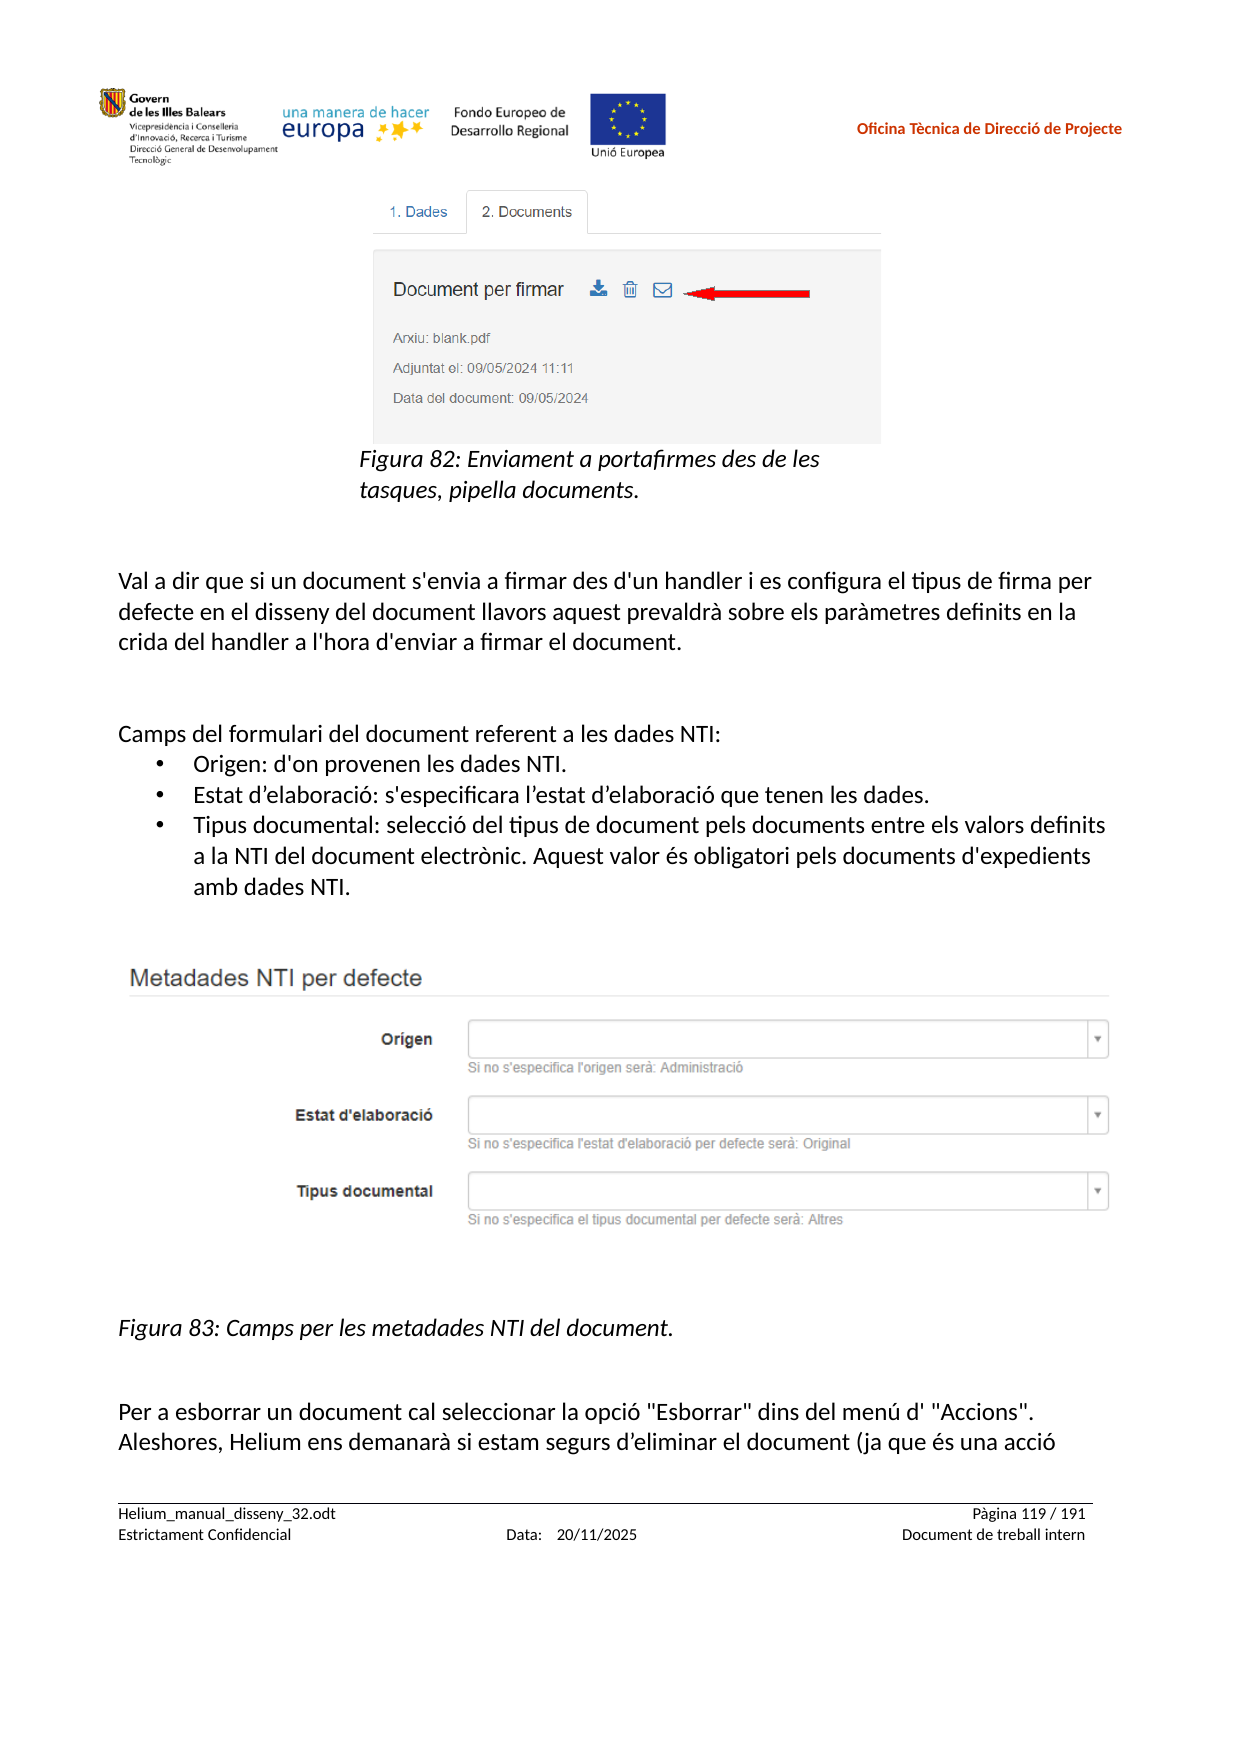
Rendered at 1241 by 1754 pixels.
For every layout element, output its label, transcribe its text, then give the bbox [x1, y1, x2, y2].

list Estat d’elaboració: s'especificara l’estat d’elaboració que tenen les dades. [156, 779, 1122, 810]
text Per a esborrar un document cal seleccionar la opció "Esborrar" dins del menú d' "Accions". Aleshores, Helium ens demanarà si estam segurs d’eliminar el document (ja que és una acció [118, 1396, 1122, 1457]
text Val a dir que si un document s'envia a firmar des d'un handler i es configura el tipus de firma per defecte en el disseny del document llavors aquest prevaldrà sobre els paràmetres definits en la crida del handler a l'hora d'enviar a firmar el document. [118, 566, 1122, 657]
list Tipus documental: selecció del tipus de document pels documents entre els valors definits a la NTI del document electrònic. Aquest valor és obligatori pels documents d'expedients amb dades NTI. [156, 810, 1122, 901]
picture [359, 180, 882, 444]
picture [99, 87, 668, 166]
text Figura 82: Enviament a portafirmes des de les tasques, pipella documents. [359, 444, 881, 504]
text Figura 83: Camps per les metadades NTI del document. [118, 1282, 1122, 1343]
picture [118, 962, 1123, 1282]
text Camps del formulari del document referent a les dades NTI: [118, 718, 1122, 749]
list Origen: d'on provenen les dades NTI. [156, 749, 1122, 779]
